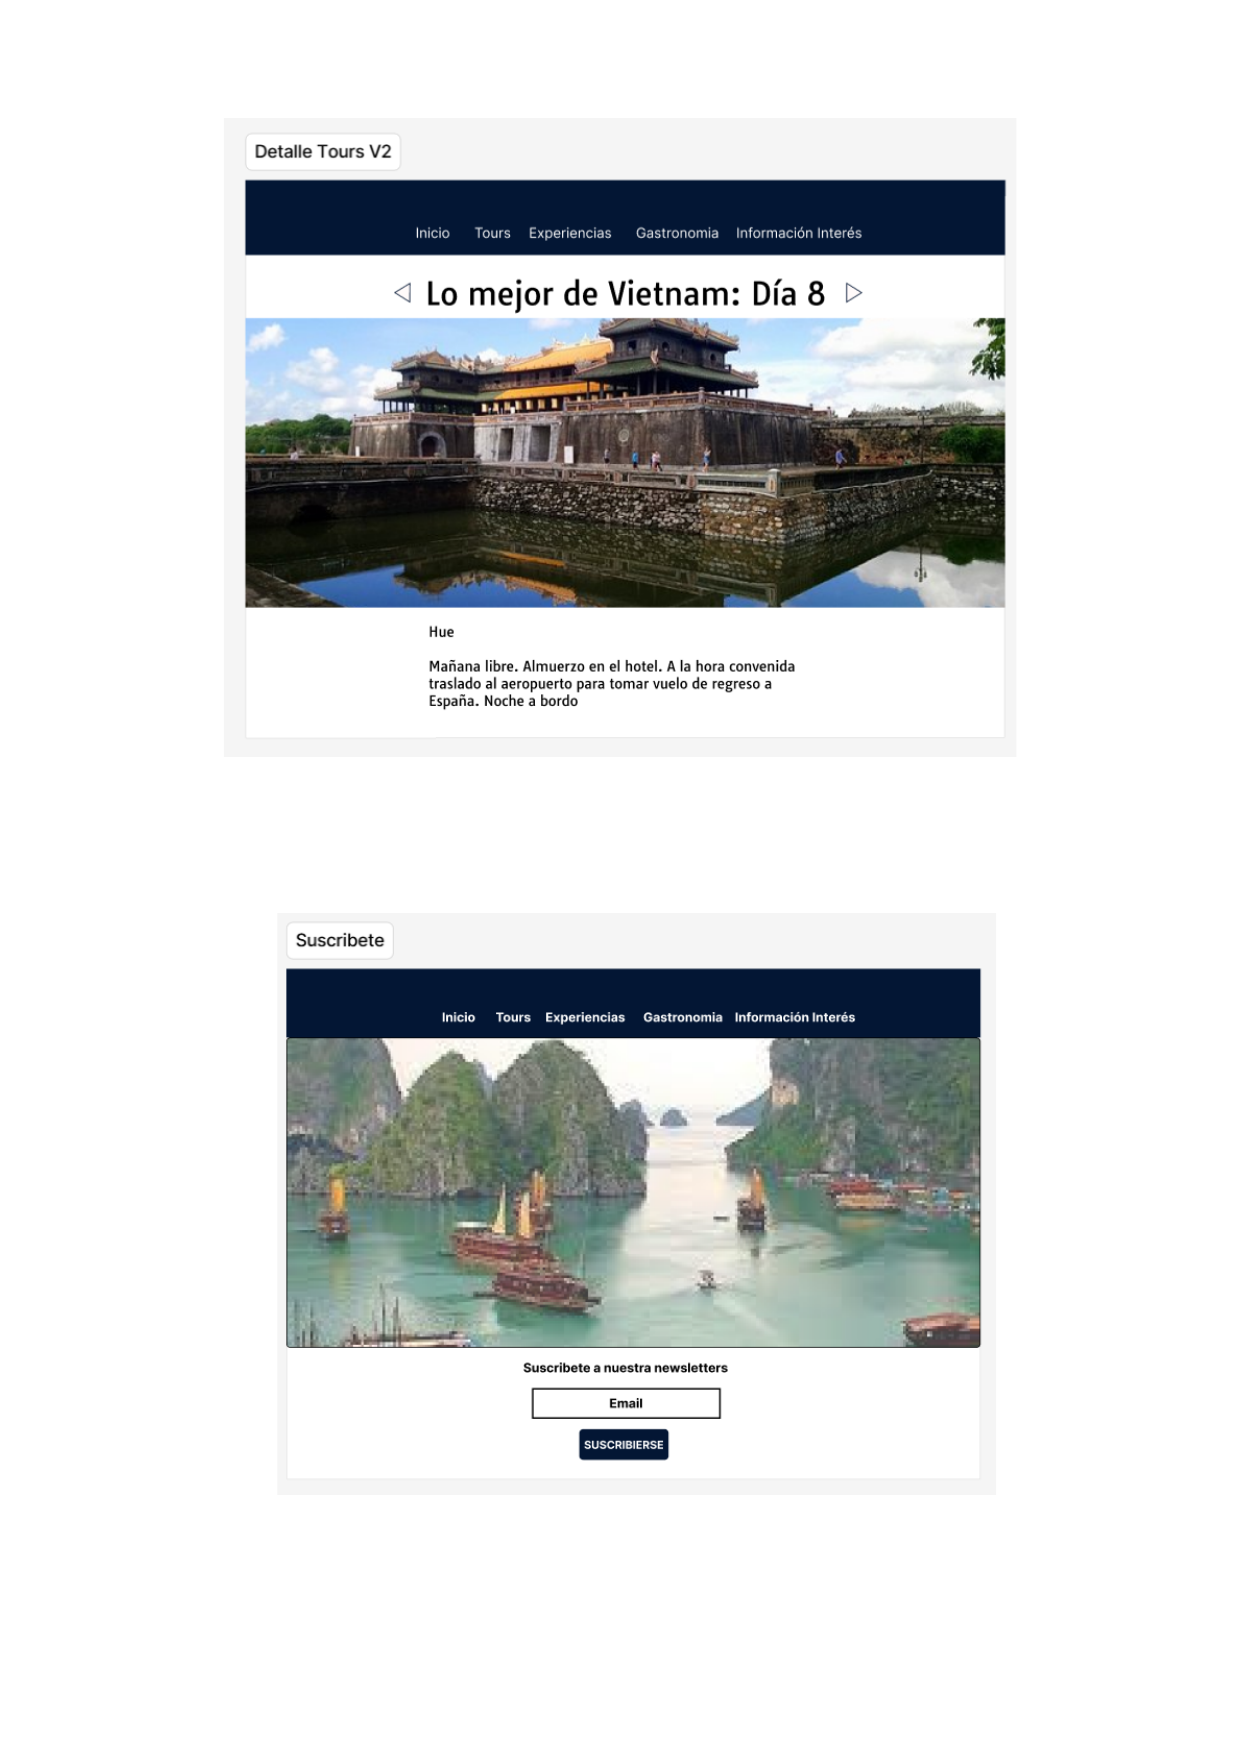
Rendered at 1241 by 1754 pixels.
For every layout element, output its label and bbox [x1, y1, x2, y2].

picture [277, 913, 997, 1495]
picture [223, 118, 1017, 757]
